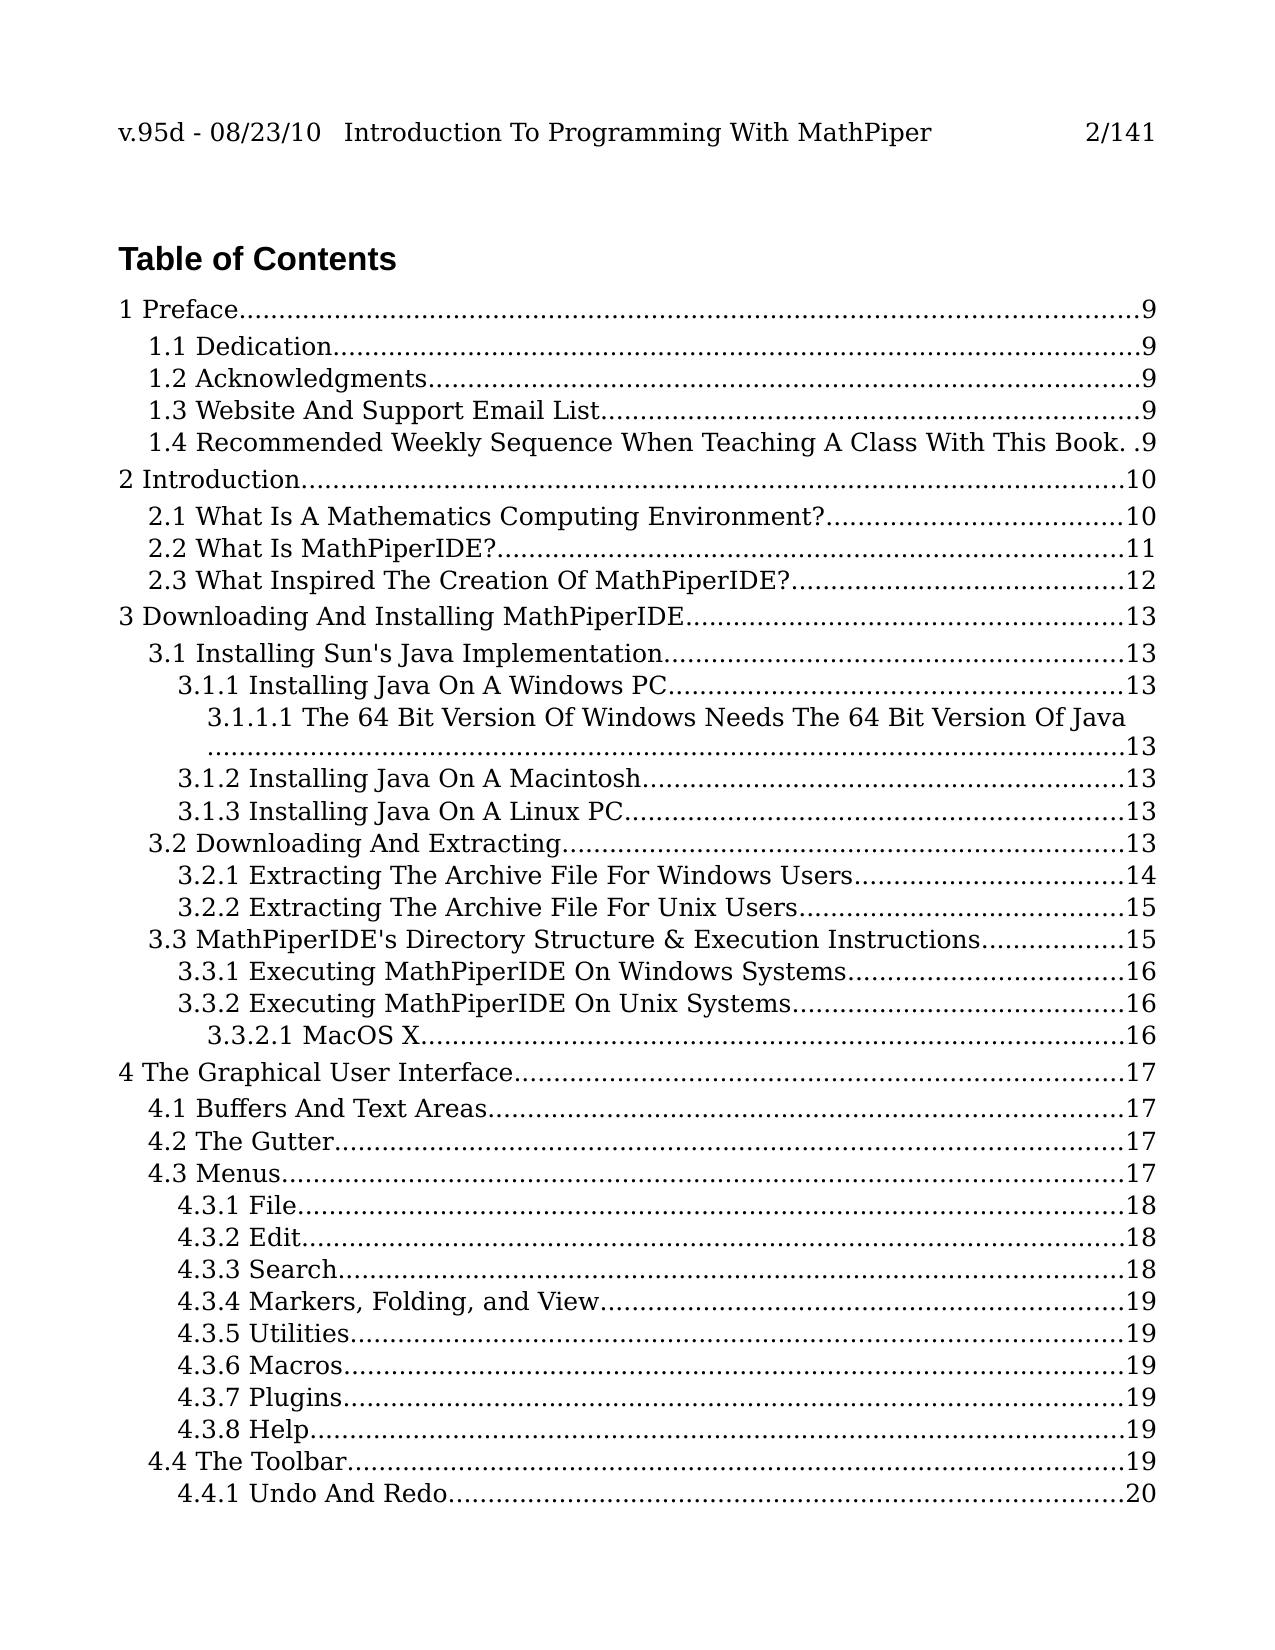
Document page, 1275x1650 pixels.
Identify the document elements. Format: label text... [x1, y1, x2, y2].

text 1.2 Acknowledgments 9 [148, 364, 1157, 393]
text 3.2.2 Extracting The Archive File For Unix Users 15 [177, 893, 1157, 922]
text 1 Preface 9 [118, 295, 1157, 324]
text 4 The Graphical User Interface 17 [118, 1058, 1157, 1087]
text 3.3.2.1 MacOS X 16 [207, 1021, 1157, 1050]
text 3.1.1.1 The 64 Bit Version Of Windows Needs The 64 Bit Version Of Java 13 [207, 703, 1157, 762]
subtitle Table of Contents [118, 239, 1157, 277]
text 3.3.1 Executing MathPiperIDE On Windows Systems 16 [177, 957, 1157, 986]
text 4.3.1 File 18 [177, 1191, 1157, 1220]
text 3 Downloading And Installing MathPiperIDE 13 [118, 602, 1157, 632]
text 3.3 MathPiperIDE's Directory Structure & Execution Instructions 15 [148, 925, 1157, 954]
text 3.1 Installing Sun's Java Implementation 13 [148, 639, 1157, 668]
text 3.1.2 Installing Java On A Macintosh 13 [177, 764, 1157, 794]
text 3.3.2 Executing MathPiperIDE On Unix Systems 16 [177, 989, 1157, 1018]
text 3.2 Downloading And Extracting 13 [148, 829, 1157, 858]
text 3.2.1 Extracting The Archive File For Windows Users 14 [177, 861, 1157, 890]
text 2 Introduction 10 [118, 465, 1157, 494]
text 4.3.6 Macros 19 [177, 1351, 1157, 1380]
text 2.2 What Is MathPiperIDE? 11 [148, 534, 1157, 563]
text 4.3.8 Help 19 [177, 1415, 1157, 1444]
text 2.1 What Is A Mathematics Computing Environment? 10 [148, 502, 1157, 531]
text 4.4.1 Undo And Redo 20 [177, 1479, 1157, 1509]
text 1.1 Dedication 9 [148, 332, 1157, 361]
text 4.4 The Toolbar 19 [148, 1447, 1157, 1477]
text 4.3.4 Markers, Folding, and View 19 [177, 1287, 1157, 1316]
text 2.3 What Inspired The Creation Of MathPiperIDE? 12 [148, 566, 1157, 595]
text 4.3.3 Search 18 [177, 1255, 1157, 1284]
text 4.3 Menus 17 [148, 1159, 1157, 1188]
text 4.2 The Gutter 17 [148, 1127, 1157, 1156]
text 1.3 Website And Support Email List 9 [148, 396, 1157, 425]
text 4.3.5 Utilities 19 [177, 1319, 1157, 1348]
text 4.3.7 Plugins 19 [177, 1383, 1157, 1412]
text 3.1.3 Installing Java On A Linux PC 13 [177, 797, 1157, 826]
text 3.1.1 Installing Java On A Windows PC 13 [177, 671, 1157, 700]
text 1.4 Recommended Weekly Sequence When Teaching A Class With This Book 9 [148, 428, 1157, 457]
text 4.3.2 Edit 18 [177, 1223, 1157, 1252]
text 4.1 Buffers And Text Areas 17 [148, 1094, 1157, 1124]
